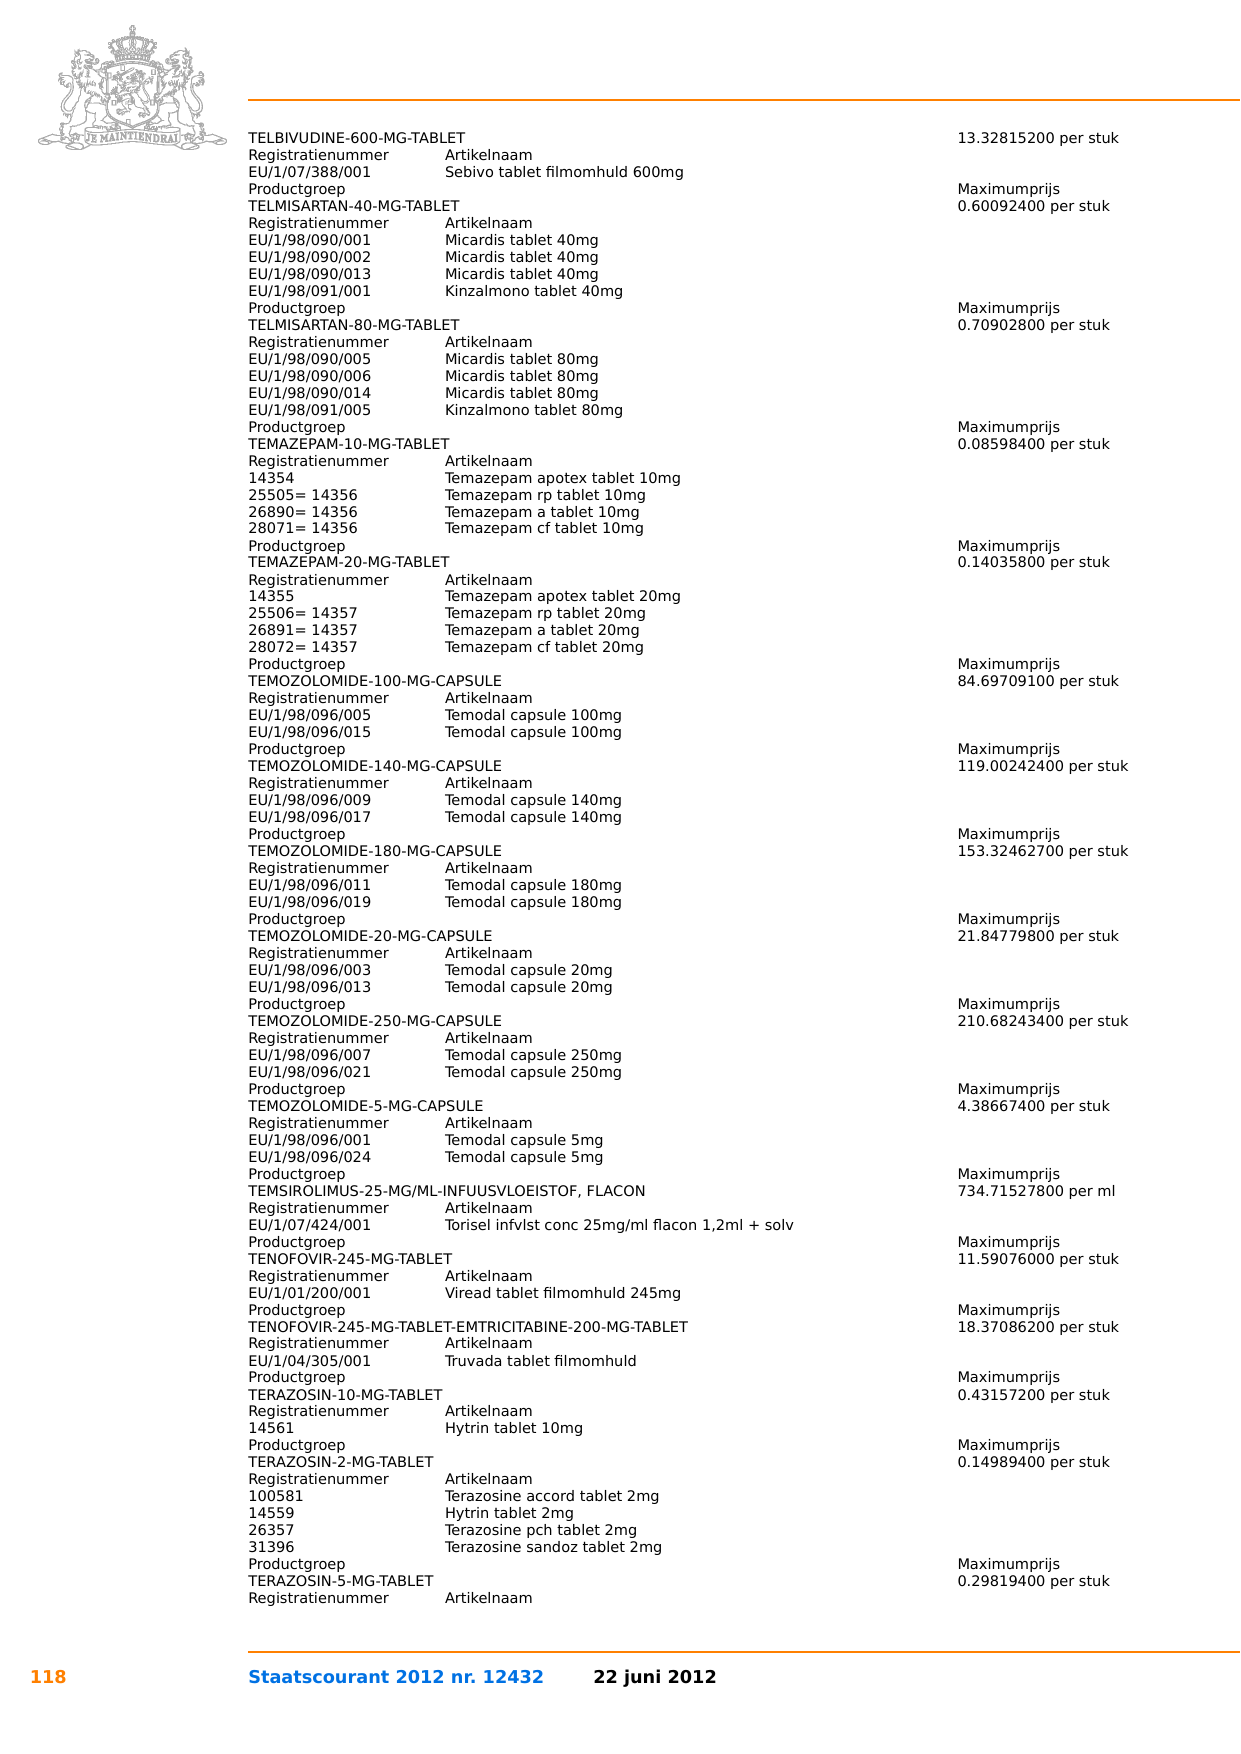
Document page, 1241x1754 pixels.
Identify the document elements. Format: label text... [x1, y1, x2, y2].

table_cell Micardis tablet 80mg [439, 368, 951, 384]
table_cell [439, 538, 951, 554]
table_cell 26890= 14356 [248, 504, 439, 520]
table_cell 0.29819400 per stuk [951, 1573, 1163, 1590]
table_cell Artikelnaam [439, 334, 951, 351]
table_cell [951, 877, 1163, 894]
table_cell Maximumprijs [951, 656, 1163, 673]
table_cell Registratienummer [248, 690, 439, 707]
table_cell [951, 1505, 1163, 1522]
table_cell EU/1/98/090/006 [248, 368, 439, 384]
table_cell [439, 1369, 951, 1386]
table_cell 0.14035800 per stuk [951, 554, 1163, 571]
table_cell Maximumprijs [951, 300, 1163, 317]
table_cell Registratienummer [248, 1200, 439, 1217]
table_cell [439, 656, 951, 673]
table_cell Artikelnaam [439, 945, 951, 962]
table_cell Productgroep [248, 300, 439, 317]
table_cell Maximumprijs [951, 1556, 1163, 1573]
table_cell [951, 724, 1163, 741]
table_cell 14354 [248, 470, 439, 486]
table_cell [951, 266, 1163, 283]
table_cell Registratienummer [248, 1335, 439, 1352]
table_cell [951, 1030, 1163, 1047]
table_cell [951, 1522, 1163, 1539]
table_cell EU/1/98/096/024 [248, 1149, 439, 1166]
table_cell Temazepam rp tablet 20mg [439, 605, 951, 622]
table_cell [951, 622, 1163, 639]
table_cell Torisel infvlst conc 25mg/ml flacon 1,2ml + solv [439, 1217, 951, 1233]
table_cell Temazepam apotex tablet 20mg [439, 588, 951, 605]
table_cell [439, 300, 951, 317]
table_cell [951, 792, 1163, 809]
table_cell Maximumprijs [951, 1234, 1163, 1251]
table_cell TERAZOSIN-10-MG-TABLET [248, 1386, 951, 1403]
table_cell Artikelnaam [439, 453, 951, 469]
table_cell EU/1/98/090/005 [248, 351, 439, 368]
table_cell [951, 571, 1163, 588]
table_cell Registratienummer [248, 1115, 439, 1132]
table_cell EU/1/98/090/001 [248, 232, 439, 249]
table_cell [951, 1047, 1163, 1064]
table_cell Productgroep [248, 1301, 439, 1318]
table_cell Viread tablet filmomhuld 245mg [439, 1285, 951, 1301]
table_cell Temazepam a tablet 10mg [439, 504, 951, 520]
table_cell [951, 520, 1163, 537]
table_cell [951, 1420, 1163, 1437]
table_cell Artikelnaam [439, 860, 951, 877]
table_cell [951, 1539, 1163, 1556]
table_cell [439, 741, 951, 758]
table_cell TEMOZOLOMIDE-100-MG-CAPSULE [248, 673, 951, 690]
table_cell Kinzalmono tablet 40mg [439, 283, 951, 300]
table_cell 28071= 14356 [248, 520, 439, 537]
table_cell EU/1/98/096/021 [248, 1064, 439, 1081]
table_cell Terazosine accord tablet 2mg [439, 1488, 951, 1505]
table_cell EU/1/07/388/001 [248, 164, 439, 181]
table_cell Hytrin tablet 2mg [439, 1505, 951, 1522]
table_cell Artikelnaam [439, 1471, 951, 1488]
table_cell 0.70902800 per stuk [951, 317, 1163, 334]
table_cell Maximumprijs [951, 538, 1163, 554]
table_cell Temazepam cf tablet 20mg [439, 639, 951, 656]
table_cell [951, 1149, 1163, 1166]
table_cell 13.32815200 per stuk [951, 130, 1163, 147]
table_cell [951, 351, 1163, 368]
table_cell Maximumprijs [951, 826, 1163, 843]
table_cell [951, 690, 1163, 707]
table_cell Maximumprijs [951, 1081, 1163, 1098]
table_cell Temodal capsule 250mg [439, 1047, 951, 1064]
table_cell Maximumprijs [951, 419, 1163, 436]
table_cell 100581 [248, 1488, 439, 1505]
table_cell Artikelnaam [439, 215, 951, 232]
table_cell 25505= 14356 [248, 486, 439, 503]
table_cell 31396 [248, 1539, 439, 1556]
table_cell Maximumprijs [951, 1166, 1163, 1183]
table_cell 14561 [248, 1420, 439, 1437]
table_cell Artikelnaam [439, 1200, 951, 1217]
table_cell EU/1/98/091/001 [248, 283, 439, 300]
table_cell Registratienummer [248, 1030, 439, 1047]
table_cell EU/1/98/096/001 [248, 1132, 439, 1149]
table_cell Artikelnaam [439, 1590, 951, 1607]
table_cell Micardis tablet 40mg [439, 249, 951, 266]
table_cell [951, 1064, 1163, 1081]
table_cell [951, 504, 1163, 520]
table_cell Temazepam rp tablet 10mg [439, 486, 951, 503]
table_cell [951, 385, 1163, 402]
table_cell Maximumprijs [951, 181, 1163, 198]
table_cell Temodal capsule 140mg [439, 792, 951, 809]
table_cell EU/1/98/096/005 [248, 707, 439, 724]
table_cell Productgroep [248, 1437, 439, 1454]
table_cell EU/1/98/096/011 [248, 877, 439, 894]
table_cell Temodal capsule 20mg [439, 962, 951, 979]
table_cell Registratienummer [248, 1471, 439, 1488]
table_cell [951, 368, 1163, 384]
table_cell 18.37086200 per stuk [951, 1319, 1163, 1335]
table_cell 25506= 14357 [248, 605, 439, 622]
table_cell [951, 147, 1163, 164]
table_cell TEMOZOLOMIDE-180-MG-CAPSULE [248, 843, 951, 860]
table_cell EU/1/98/090/013 [248, 266, 439, 283]
table_cell 0.60092400 per stuk [951, 198, 1163, 215]
table_cell Registratienummer [248, 1590, 439, 1607]
table_cell [951, 486, 1163, 503]
table_cell EU/1/98/096/013 [248, 979, 439, 996]
table_cell Temodal capsule 180mg [439, 877, 951, 894]
table_cell Productgroep [248, 996, 439, 1013]
table_cell Maximumprijs [951, 1437, 1163, 1454]
table_cell [439, 419, 951, 436]
table_cell [439, 1301, 951, 1318]
table_cell 14559 [248, 1505, 439, 1522]
table_cell 11.59076000 per stuk [951, 1251, 1163, 1267]
table_cell Productgroep [248, 1166, 439, 1183]
table_cell TEMOZOLOMIDE-250-MG-CAPSULE [248, 1013, 951, 1030]
table_cell TELMISARTAN-80-MG-TABLET [248, 317, 951, 334]
table_cell [951, 639, 1163, 656]
table_cell [951, 232, 1163, 249]
table_cell [951, 894, 1163, 911]
table_cell Productgroep [248, 741, 439, 758]
table_cell Temodal capsule 100mg [439, 707, 951, 724]
table_cell TEMOZOLOMIDE-5-MG-CAPSULE [248, 1098, 951, 1115]
table_cell 119.00242400 per stuk [951, 758, 1163, 775]
table_cell 21.84779800 per stuk [951, 928, 1163, 945]
table_cell Temodal capsule 140mg [439, 809, 951, 826]
table_cell [951, 1200, 1163, 1217]
table_cell [951, 945, 1163, 962]
table_cell [951, 1590, 1163, 1607]
table_cell [951, 334, 1163, 351]
table_cell Artikelnaam [439, 1115, 951, 1132]
table_cell EU/1/98/096/019 [248, 894, 439, 911]
table_cell EU/1/07/424/001 [248, 1217, 439, 1233]
table_cell [951, 1268, 1163, 1284]
table_cell [951, 1217, 1163, 1233]
table_cell [439, 1556, 951, 1573]
table_cell 28072= 14357 [248, 639, 439, 656]
table_cell 26357 [248, 1522, 439, 1539]
table_cell Registratienummer [248, 334, 439, 351]
table_cell EU/1/98/096/003 [248, 962, 439, 979]
table_cell Productgroep [248, 1234, 439, 1251]
table_cell EU/1/98/096/009 [248, 792, 439, 809]
table_cell [951, 1285, 1163, 1301]
table_cell Micardis tablet 80mg [439, 385, 951, 402]
table_cell [951, 1403, 1163, 1420]
table_cell Registratienummer [248, 860, 439, 877]
table_cell [951, 588, 1163, 605]
table_cell [951, 1115, 1163, 1132]
table_cell [951, 860, 1163, 877]
table_cell Artikelnaam [439, 1030, 951, 1047]
table_cell Temazepam cf tablet 10mg [439, 520, 951, 537]
table_cell TEMAZEPAM-10-MG-TABLET [248, 436, 951, 452]
table_cell TERAZOSIN-2-MG-TABLET [248, 1454, 951, 1471]
table_cell [439, 826, 951, 843]
table_cell Registratienummer [248, 147, 439, 164]
table_cell Registratienummer [248, 453, 439, 469]
table_cell [951, 979, 1163, 996]
table_cell Productgroep [248, 911, 439, 928]
table_cell [439, 181, 951, 198]
table_cell 210.68243400 per stuk [951, 1013, 1163, 1030]
table_cell TERAZOSIN-5-MG-TABLET [248, 1573, 951, 1590]
table_cell [439, 1234, 951, 1251]
table_cell Productgroep [248, 826, 439, 843]
table_cell Sebivo tablet filmomhuld 600mg [439, 164, 951, 181]
table_cell [439, 1437, 951, 1454]
table_cell TELMISARTAN-40-MG-TABLET [248, 198, 951, 215]
table_cell Productgroep [248, 181, 439, 198]
table_cell Artikelnaam [439, 1268, 951, 1284]
table_cell Truvada tablet filmomhuld [439, 1353, 951, 1369]
table_cell TEMOZOLOMIDE-20-MG-CAPSULE [248, 928, 951, 945]
table_cell EU/1/98/090/002 [248, 249, 439, 266]
table_cell [951, 402, 1163, 418]
table_cell [951, 1132, 1163, 1149]
table_cell Temodal capsule 5mg [439, 1132, 951, 1149]
table_cell 0.14989400 per stuk [951, 1454, 1163, 1471]
table_cell Maximumprijs [951, 911, 1163, 928]
table_cell Maximumprijs [951, 741, 1163, 758]
table_cell Hytrin tablet 10mg [439, 1420, 951, 1437]
table_cell EU/1/01/200/001 [248, 1285, 439, 1301]
table_cell TEMSIROLIMUS-25-MG/ML-INFUUSVLOEISTOF, FLACON [248, 1183, 951, 1199]
table_cell Artikelnaam [439, 775, 951, 792]
table_cell EU/1/98/096/015 [248, 724, 439, 741]
table_cell 734.71527800 per ml [951, 1183, 1163, 1199]
table_cell [439, 1081, 951, 1098]
table_cell Productgroep [248, 1369, 439, 1386]
table_cell Micardis tablet 80mg [439, 351, 951, 368]
table_cell [951, 283, 1163, 300]
table_cell Registratienummer [248, 1403, 439, 1420]
table_cell [951, 1471, 1163, 1488]
picture [38, 25, 227, 150]
table_cell EU/1/04/305/001 [248, 1353, 439, 1369]
table_cell [951, 215, 1163, 232]
table_cell Artikelnaam [439, 147, 951, 164]
table_cell Registratienummer [248, 571, 439, 588]
table_cell Maximumprijs [951, 1369, 1163, 1386]
table_cell [951, 962, 1163, 979]
table_cell 0.43157200 per stuk [951, 1386, 1163, 1403]
table_cell Productgroep [248, 1081, 439, 1098]
table_cell EU/1/98/091/005 [248, 402, 439, 418]
table_cell Registratienummer [248, 945, 439, 962]
table_cell Temazepam apotex tablet 10mg [439, 470, 951, 486]
table_cell [951, 1488, 1163, 1505]
table_cell TEMAZEPAM-20-MG-TABLET [248, 554, 951, 571]
table_cell EU/1/98/090/014 [248, 385, 439, 402]
table_cell Maximumprijs [951, 1301, 1163, 1318]
table_cell Productgroep [248, 656, 439, 673]
table_cell 26891= 14357 [248, 622, 439, 639]
table_cell [951, 470, 1163, 486]
table_cell 84.69709100 per stuk [951, 673, 1163, 690]
table_cell Artikelnaam [439, 1403, 951, 1420]
table_cell [951, 249, 1163, 266]
table_cell EU/1/98/096/007 [248, 1047, 439, 1064]
table_cell TELBIVUDINE-600-MG-TABLET [248, 130, 951, 147]
table_cell 0.08598400 per stuk [951, 436, 1163, 452]
table_cell Registratienummer [248, 215, 439, 232]
table_cell Temodal capsule 180mg [439, 894, 951, 911]
table_cell Micardis tablet 40mg [439, 266, 951, 283]
table_cell Terazosine pch tablet 2mg [439, 1522, 951, 1539]
table_cell [951, 605, 1163, 622]
table_cell Artikelnaam [439, 690, 951, 707]
table_cell Micardis tablet 40mg [439, 232, 951, 249]
table_cell Terazosine sandoz tablet 2mg [439, 1539, 951, 1556]
table_cell [951, 775, 1163, 792]
table_cell Kinzalmono tablet 80mg [439, 402, 951, 418]
table_cell [951, 1335, 1163, 1352]
table_cell 14355 [248, 588, 439, 605]
table_cell Registratienummer [248, 775, 439, 792]
table_cell Productgroep [248, 419, 439, 436]
table_cell Registratienummer [248, 1268, 439, 1284]
table_cell 153.32462700 per stuk [951, 843, 1163, 860]
table_cell Temodal capsule 5mg [439, 1149, 951, 1166]
table_cell TEMOZOLOMIDE-140-MG-CAPSULE [248, 758, 951, 775]
table_cell [951, 453, 1163, 469]
table_cell Temodal capsule 100mg [439, 724, 951, 741]
table_cell Artikelnaam [439, 571, 951, 588]
table_cell TENOFOVIR-245-MG-TABLET [248, 1251, 951, 1267]
table_cell Maximumprijs [951, 996, 1163, 1013]
table_cell Artikelnaam [439, 1335, 951, 1352]
table_cell Productgroep [248, 538, 439, 554]
table_cell Productgroep [248, 1556, 439, 1573]
table_cell [951, 707, 1163, 724]
table_cell TENOFOVIR-245-MG-TABLET-EMTRICITABINE-200-MG-TABLET [248, 1319, 951, 1335]
table_cell [439, 911, 951, 928]
table_cell EU/1/98/096/017 [248, 809, 439, 826]
table_cell 4.38667400 per stuk [951, 1098, 1163, 1115]
table_cell Temazepam a tablet 20mg [439, 622, 951, 639]
table_cell [951, 1353, 1163, 1369]
table_cell [951, 164, 1163, 181]
table_cell [439, 996, 951, 1013]
table_cell Temodal capsule 250mg [439, 1064, 951, 1081]
table_cell Temodal capsule 20mg [439, 979, 951, 996]
table_cell [439, 1166, 951, 1183]
table_cell [951, 809, 1163, 826]
